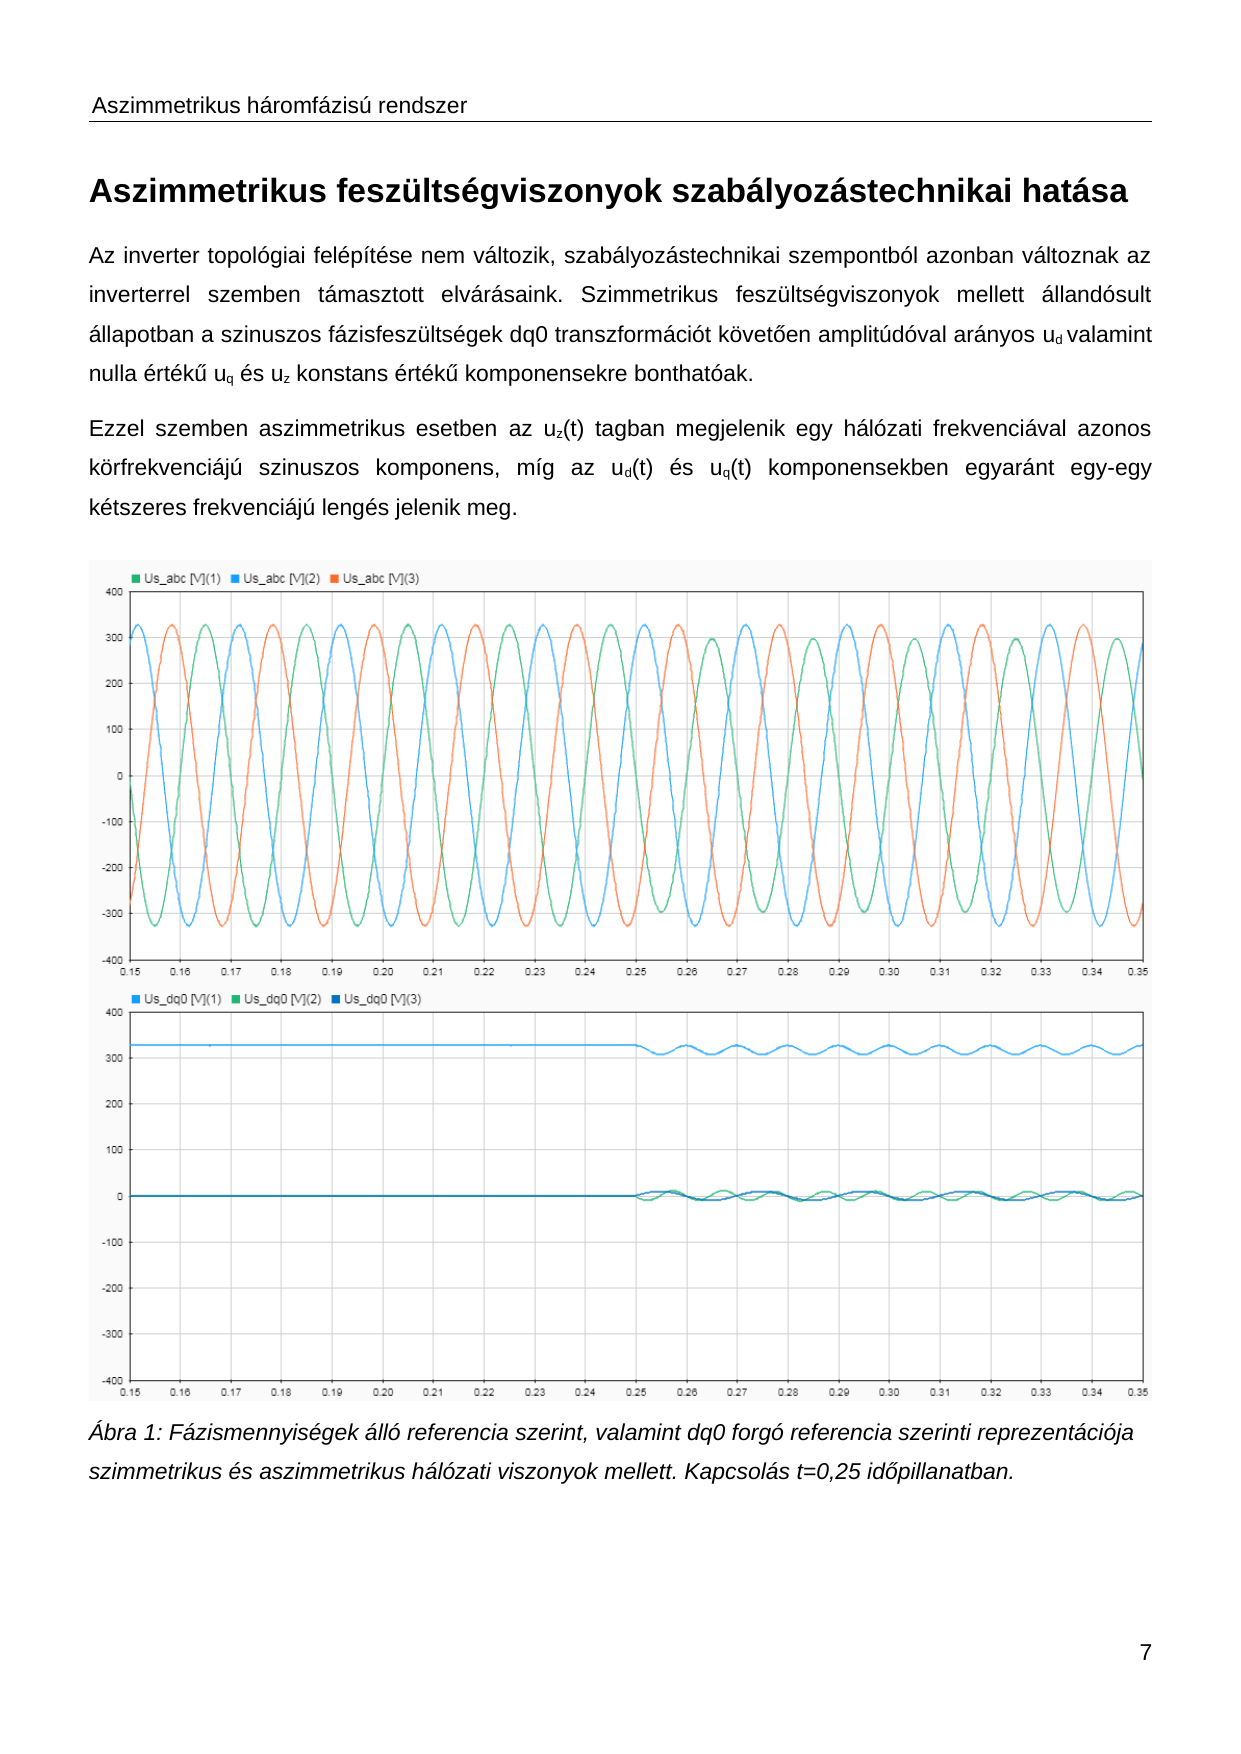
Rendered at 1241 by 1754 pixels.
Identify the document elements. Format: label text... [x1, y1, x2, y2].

text Ábra 1: Fázismennyiségek álló referencia szerint, valamint dq0 forgó referencia szerinti reprezentációja szimmetrikus és aszimmetrikus hálózati viszonyok mellett. Kapcsolás t=0,25 időpillanatban. [88, 1401, 1152, 1485]
picture [88, 560, 1152, 1401]
text Ezzel szemben aszimmetrikus esetben az uz(t) tagban megjelenik egy hálózati frekvenciával azonos körfrekvenciájú szinuszos komponens, míg az ud(t) és uq(t) komponensekben egyaránt egy-egy kétszeres frekvenciájú lengés jelenik meg. [88, 415, 1152, 520]
text Az inverter topológiai felépítése nem változik, szabályozástechnikai szempontból azonban változnak az inverterrel szemben támasztott elvárásaink. Szimmetrikus feszültségviszonyok mellett állandósult állapotban a szinuszos fázisfeszültségek dq0 transzformációt követően amplitúdóval arányos ud valamint nulla értékű uq és uz konstans értékű komponensekre bonthatóak. [88, 242, 1152, 387]
subtitle Aszimmetrikus feszültségviszonyok szabályozástechnikai hatása [88, 171, 1152, 210]
